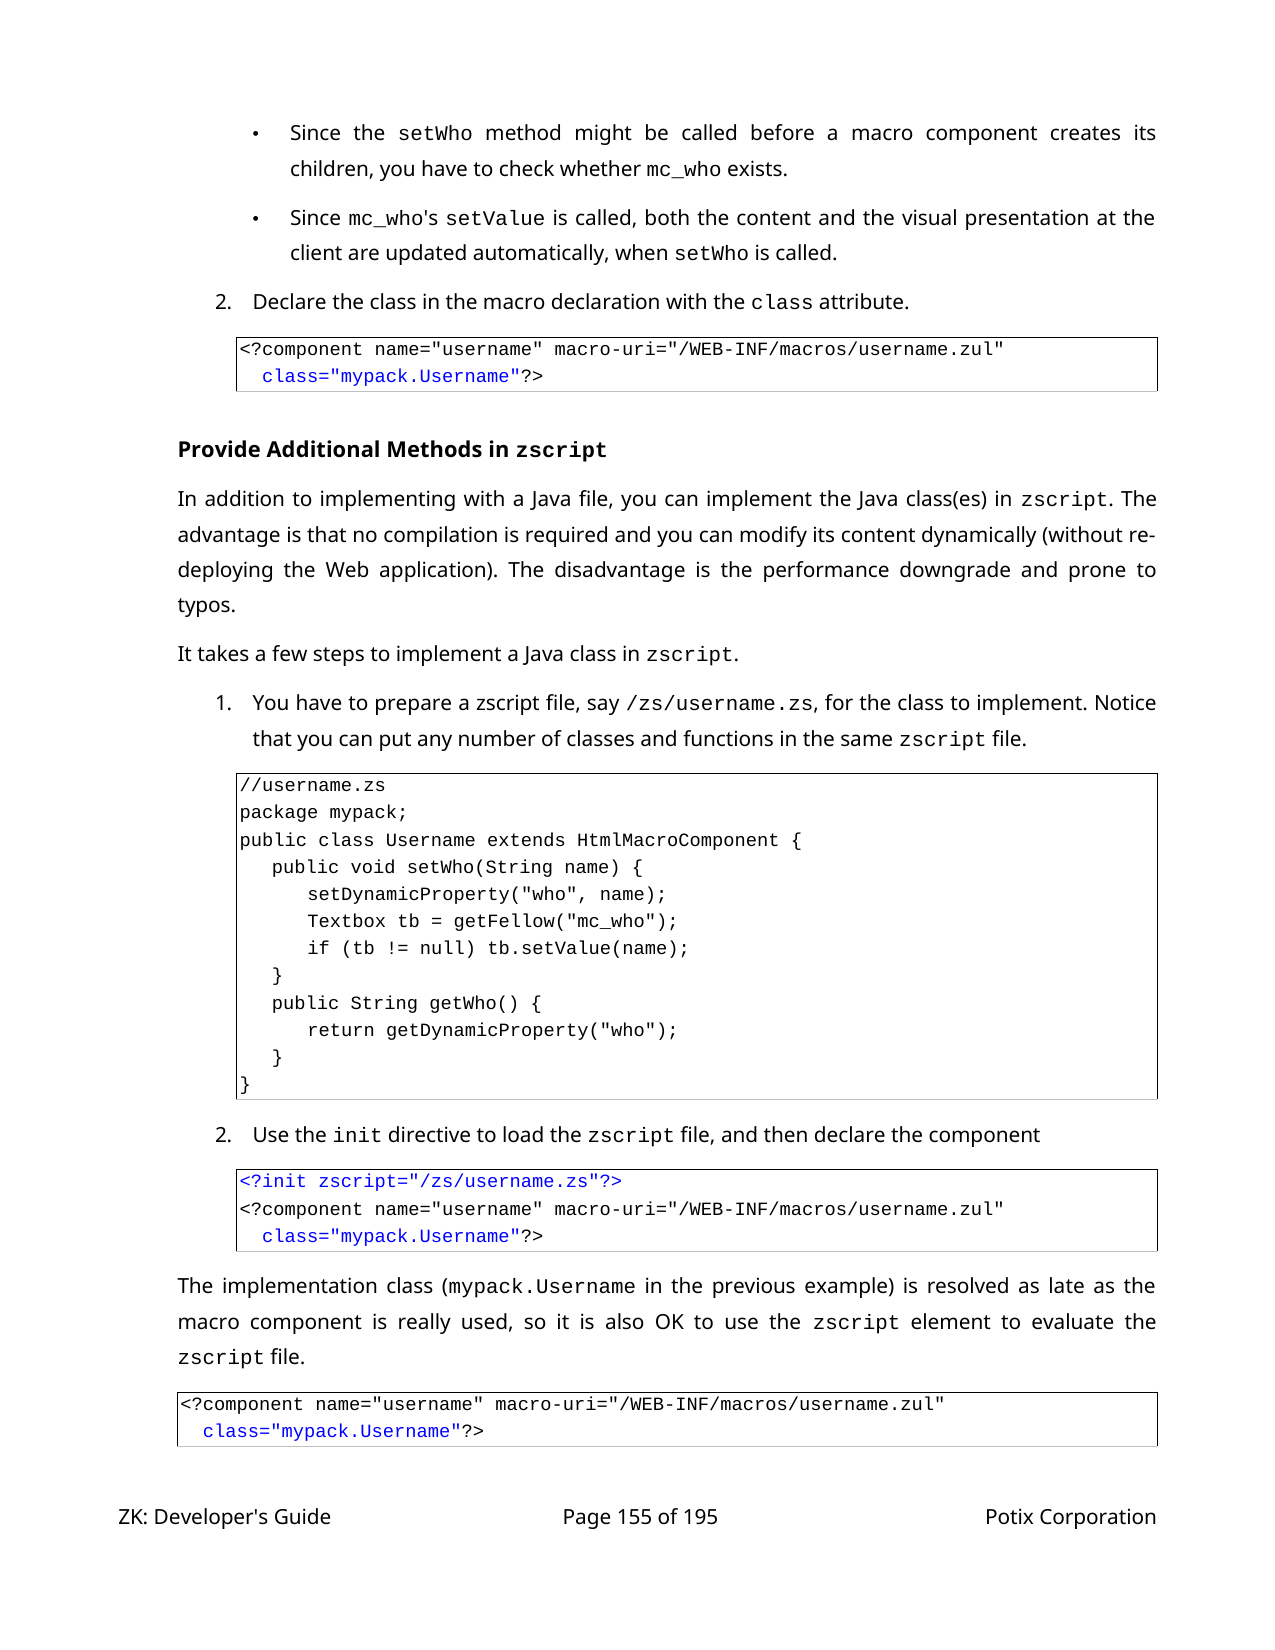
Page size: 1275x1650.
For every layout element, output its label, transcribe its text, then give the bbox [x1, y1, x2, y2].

text } [237, 1072, 1157, 1099]
text package mypack; [237, 800, 1157, 824]
text return getDynamicProperty("who"); [237, 1018, 1157, 1042]
text class="mypack.Username"?> [178, 1419, 1157, 1446]
text class="mypack.Username"?> [237, 364, 1157, 391]
list Since mc_who's setValue is called, both the content and the visual presentation at the client are updated automatically, when setWho is called. [252, 203, 1157, 267]
text It takes a few steps to implement a Java class in zscript. [177, 639, 1157, 668]
text } [237, 963, 1157, 988]
text //username.zs [237, 774, 1157, 797]
text In addition to implementing with a Java file, you can implement the Java class(es) in zscript. The advantage is that no compilation is required and you can modify its content dynamically (without re-deploying the Web application). The disadvantage is the performance downgrade and prone to typos. [177, 484, 1157, 618]
text <?component name="username" macro-uri="/WEB-INF/macros/username.zul" [178, 1393, 1157, 1416]
text } [237, 1045, 1157, 1069]
subtitle Provide Additional Methods in zscript [177, 434, 1157, 464]
text class="mypack.Username"?> [237, 1223, 1157, 1251]
list Declare the class in the macro declaration with the class attribute. [215, 287, 1157, 316]
text <?init zscript="/zs/username.zs"?> [237, 1170, 1157, 1193]
text public class Username extends HtmlMacroComponent { [237, 827, 1157, 852]
list Use the init directive to load the zscript file, and then declare the component [215, 1120, 1157, 1148]
text <?component name="username" macro-uri="/WEB-INF/macros/username.zul" [237, 1196, 1157, 1221]
list You have to prepare a zscript file, say /zs/username.zs, for the class to implement. Notice that you can put any number of classes and functions in the same zscript file. [215, 688, 1157, 752]
text if (tb != null) tb.setValue(name); [237, 936, 1157, 960]
text Textbox tb = getFellow("mc_who"); [237, 909, 1157, 933]
text public String getWho() { [237, 991, 1157, 1015]
text The implementation class (mypack.Username in the previous example) is resolved as late as the macro component is really used, so it is also OK to use the zscript element to evaluate the zscript file. [177, 1271, 1157, 1371]
text setDynamicProperty("who", name); [237, 882, 1157, 906]
text public void setWho(String name) { [237, 854, 1157, 879]
text <?component name="username" macro-uri="/WEB-INF/macros/username.zul" [237, 338, 1157, 361]
list Since the setWho method might be called before a macro component creates its children, you have to check whether mc_who exists. [252, 118, 1157, 182]
